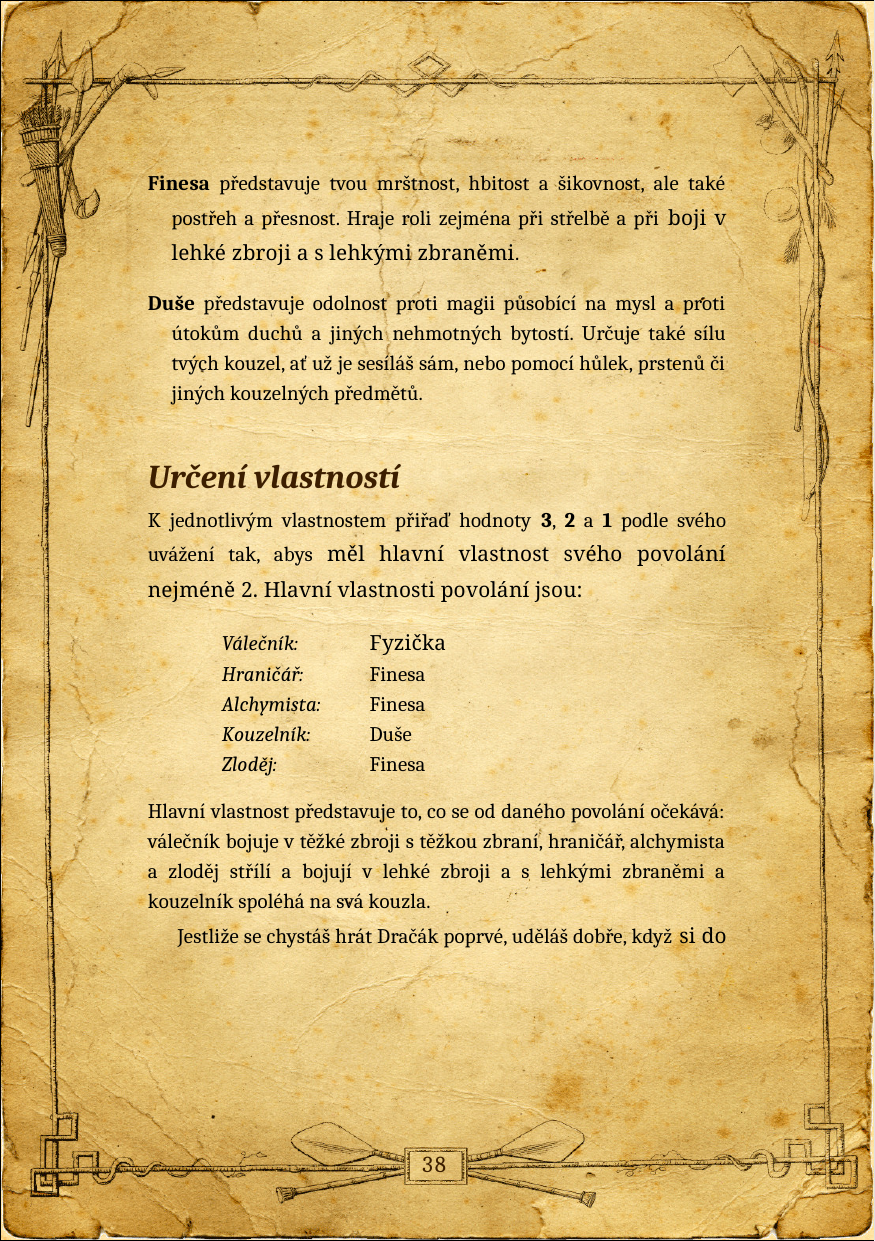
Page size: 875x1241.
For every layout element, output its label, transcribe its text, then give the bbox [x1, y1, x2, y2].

text Duše představuje odolnost proti magii působící na mysl a proti útokům duchů a jiných nehmotných bytostí. Určuje také sílu tvých kouzel, ať už je sesíláš sám, nebo pomocí hůlek, prstenů či jiných kouzelných předmětů. [148, 292, 726, 405]
subtitle Určení vlastností [148, 458, 726, 497]
text K jednotlivým vlastnostem přiřaď hodnoty 3, 2 a 1 podle svého uvážení tak, abys měl hlavní vlastnost svého povolání nejméně 2. Hlavní vlastnosti povolání jsou: [148, 508, 726, 603]
text Hlavní vlastnost představuje to, co se od daného povolání očekává: válečník bojuje v těžké zbroji s těžkou zbraní, hraničář, alchymista a zloděj střílí a bojují v lehké zbroji a s lehkými zbraněmi a kouzelník spoléhá na svá kouzla. Jestliže se chystáš hrát Dračák poprvé, uděláš dobře, když si do [148, 800, 726, 949]
text Finesa představuje tvou mrštnost, hbitost a šikovnost, ale také postřeh a přesnost. Hraje roli zejména při střelbě a při boji v lehké zbroji a s lehkými zbraněmi. [148, 172, 726, 267]
text Válečník: Fyzička Hraničář: Finesa Alchymista: Finesa Kouzelník: Duše Zloděj: Finesa [222, 628, 726, 776]
picture [1, 1, 874, 1240]
